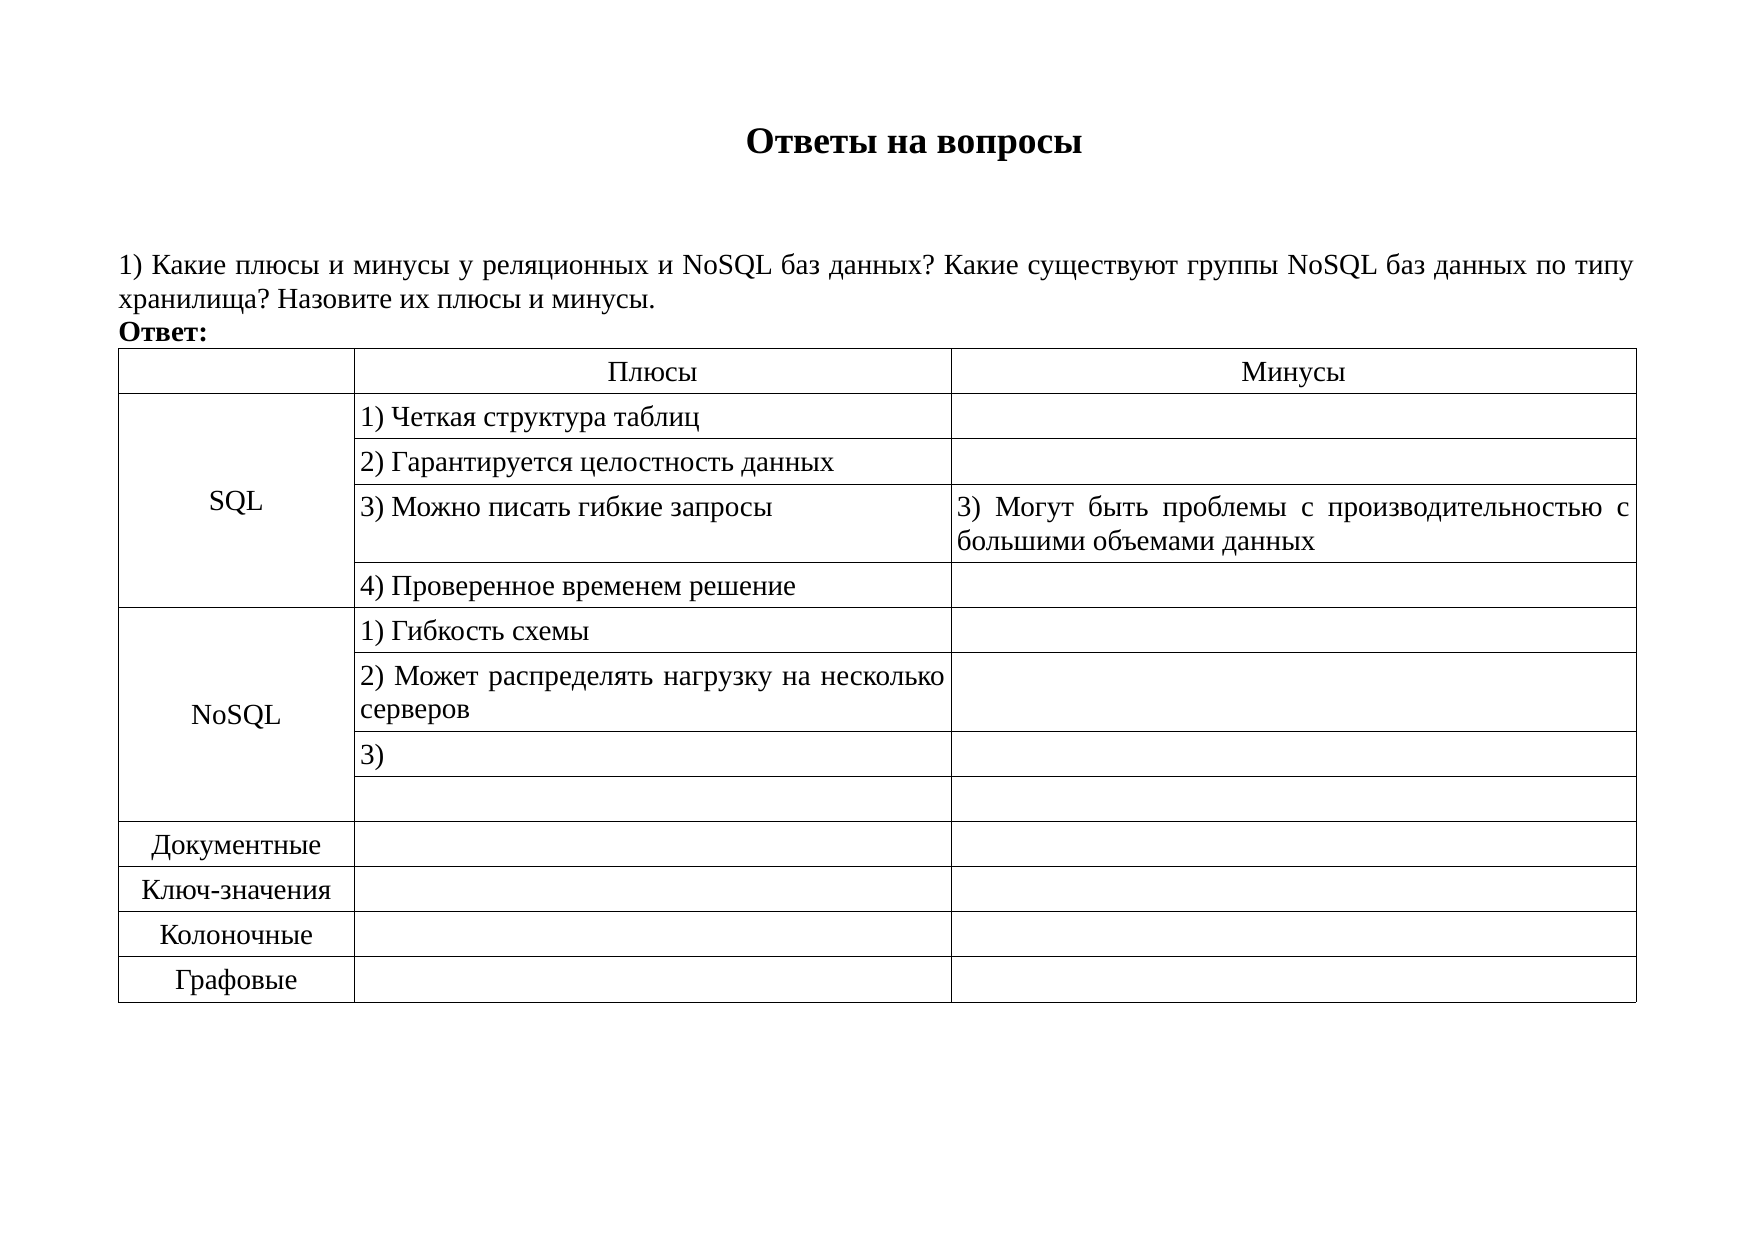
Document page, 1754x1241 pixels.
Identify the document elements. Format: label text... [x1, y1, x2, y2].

table_cell 3) [355, 732, 951, 776]
table_cell Колоночные [119, 912, 354, 956]
text Ответ: [118, 314, 1636, 348]
table_cell [952, 732, 1636, 776]
table_cell [355, 867, 951, 911]
table_cell [952, 394, 1636, 438]
table_cell [952, 653, 1636, 731]
table_cell [355, 912, 951, 956]
table_header Плюсы [355, 349, 951, 393]
table_cell 3) Можно писать гибкие запросы [355, 485, 951, 562]
table_cell 2) Может распределять нагрузку на несколько серверов [355, 653, 951, 731]
table_cell [952, 957, 1636, 1002]
table_cell 1) Четкая структура таблиц [355, 394, 951, 438]
table_cell Документные [119, 822, 354, 866]
table_cell [355, 822, 951, 866]
text Ответы на вопросы [118, 118, 1636, 161]
text 1) Какие плюсы и минусы у реляционных и NoSQL баз данных? Какие существуют группы NoSQL баз данных по типу хранилища? Назовите их плюсы и минусы. [118, 247, 1636, 314]
table_cell 3) Могут быть проблемы с производительностью с большими объемами данных [952, 485, 1636, 562]
table_cell [952, 777, 1636, 821]
table_cell [952, 563, 1636, 607]
table_cell [952, 439, 1636, 483]
table_cell [355, 777, 951, 821]
table_cell 4) Проверенное временем решение [355, 563, 951, 607]
table_header Минусы [952, 349, 1636, 393]
table_cell Ключ-значения [119, 867, 354, 911]
table_cell NoSQL [119, 608, 354, 821]
table_header [119, 349, 354, 393]
table_cell 2) Гарантируется целостность данных [355, 439, 951, 483]
table_cell [355, 957, 951, 1002]
table_cell SQL [119, 394, 354, 607]
table_cell Графовые [119, 957, 354, 1002]
table_cell 1) Гибкость схемы [355, 608, 951, 652]
table_cell [952, 867, 1636, 911]
table_cell [952, 822, 1636, 866]
table_cell [952, 608, 1636, 652]
table_cell [952, 912, 1636, 956]
